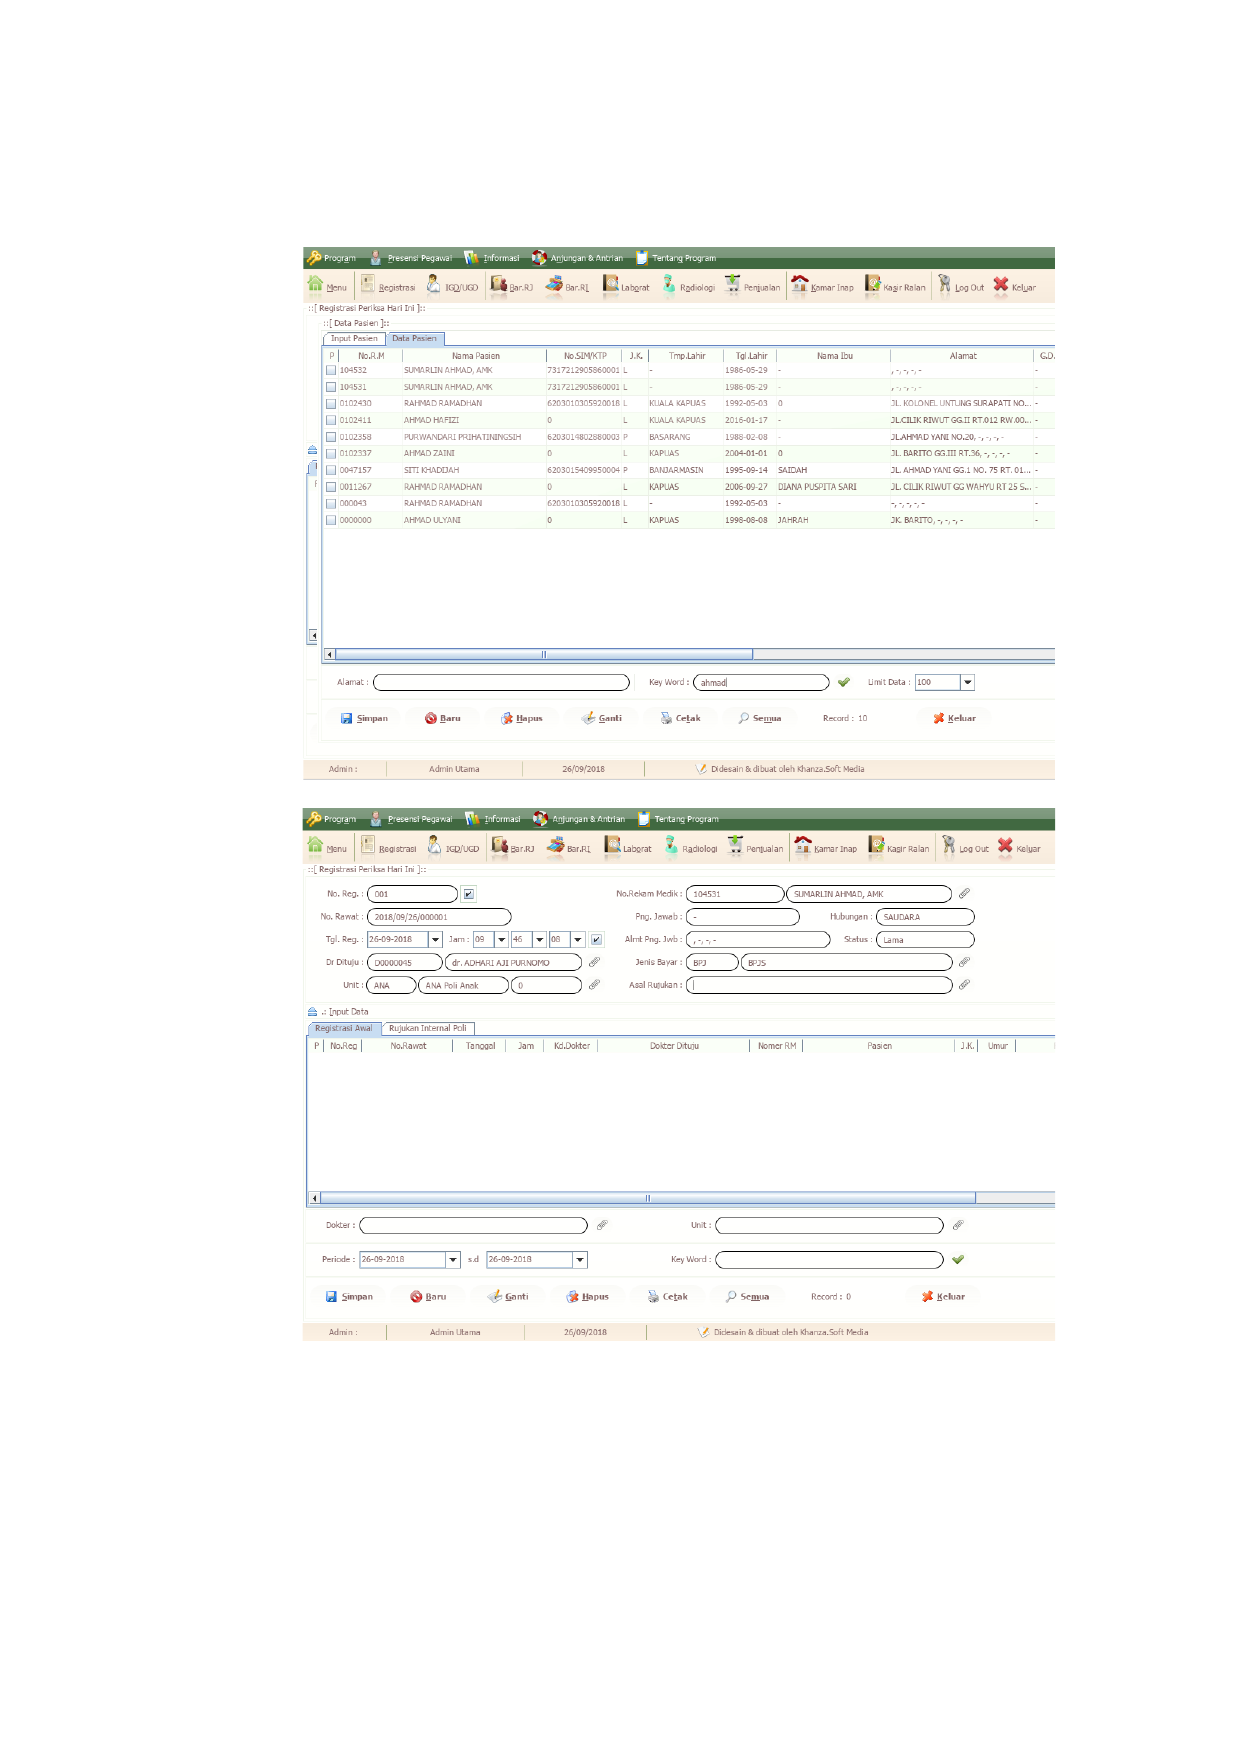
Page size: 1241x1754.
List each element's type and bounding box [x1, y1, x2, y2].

picture [303, 247, 1055, 780]
picture [302, 808, 1056, 1341]
